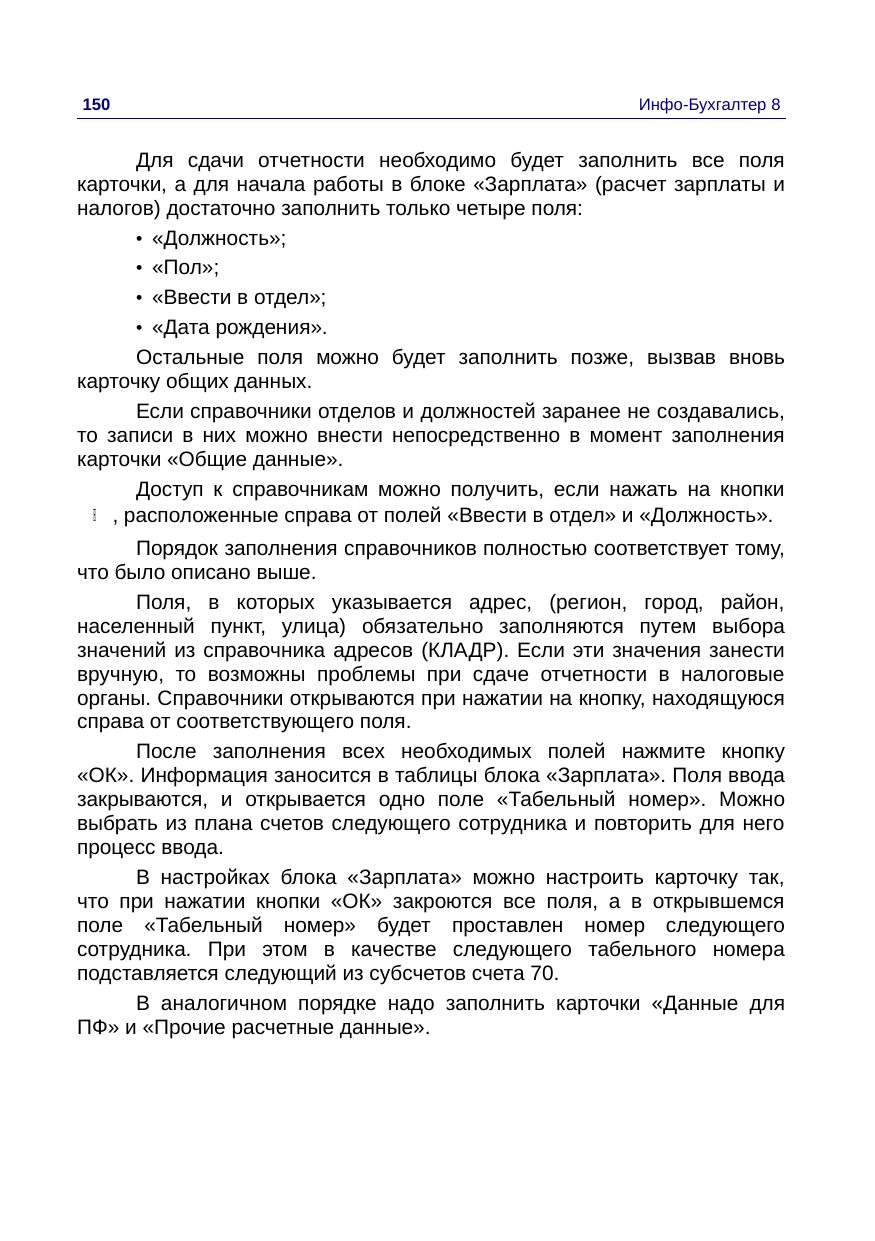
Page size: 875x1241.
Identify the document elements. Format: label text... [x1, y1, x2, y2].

list «Дата рождения». [136, 315, 786, 339]
text В аналогичном порядке надо заполнить карточки «Данные для ПФ» и «Прочие расчетные данные». [77, 991, 786, 1039]
text Поля, в которых указывается адрес, (регион, город, район, населенный пункт, улица) обязательно заполняются путем выбора значений из справочника адресов (КЛАДР). Если эти значения занести вручную, то возможны проблемы при сдаче отчетности в налоговые органы. Справочники открываются при нажатии на кнопку, находящуюся справа от соответствующего поля. [77, 589, 786, 733]
text В настройках блока «Зарплата» можно настроить карточку так, что при нажатии кнопки «ОК» закроются все поля, а в открывшемся поле «Табельный номер» будет проставлен номер следующего сотрудника. При этом в качестве следующего табельного номера подставляется следующий из субсчетов счета 70. [77, 865, 786, 985]
text Если справочники отделов и должностей заранее не создавались, то записи в них можно внести непосредственно в момент заполнения карточки «Общие данные». [77, 399, 786, 471]
text Порядок заполнения справочников полностью соответствует тому, что было описано выше. [77, 536, 786, 584]
list «Ввести в отдел»; [136, 285, 786, 309]
text После заполнения всех необходимых полей нажмите кнопку «ОК». Информация заносится в таблицы блока «Зарплата». Поля ввода закрываются, и открывается одно поле «Табельный номер». Можно выбрать из плана счетов следующего сотрудника и повторить для него процесс ввода. [77, 739, 786, 859]
text Доступ к справочникам можно получить, если нажать на кнопки , расположенные справа от полей «Ввести в отдел» и «Должность». [77, 477, 786, 530]
list «Пол»; [136, 255, 786, 279]
text Остальные поля можно будет заполнить позже, вызвав вновь карточку общих данных. [77, 345, 786, 393]
list «Должность»; [136, 225, 786, 249]
text Для сдачи отчетности необходимо будет заполнить все поля карточки, а для начала работы в блоке «Зарплата» (расчет зарплаты и налогов) достаточно заполнить только четыре поля: [77, 147, 786, 219]
